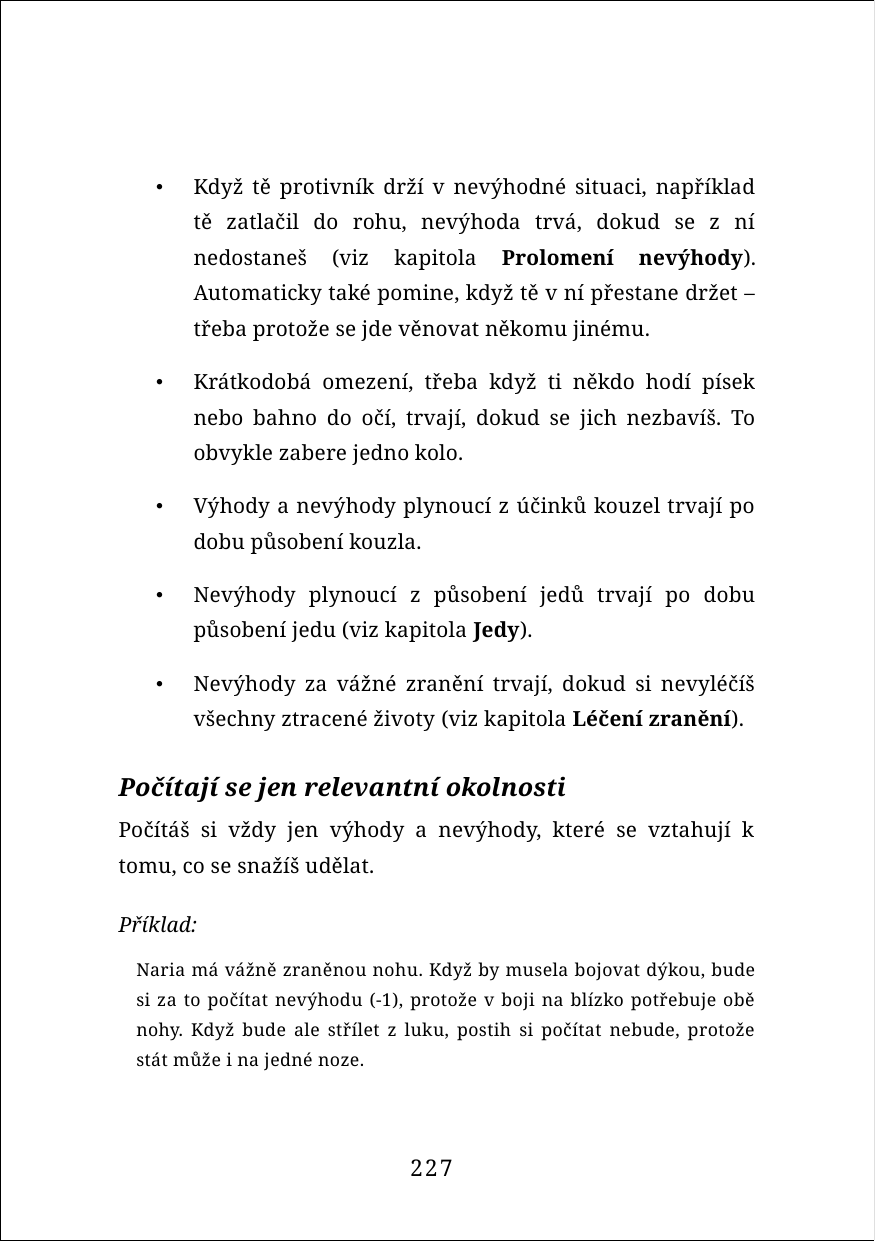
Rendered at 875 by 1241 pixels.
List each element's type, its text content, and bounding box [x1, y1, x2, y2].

list Krátkodobá omezení, třeba když ti někdo hodí písek nebo bahno do očí, trvají, dokud se jich nezbavíš. To obvykle zabere jedno kolo. [156, 367, 756, 467]
subtitle Počítají se jen relevantní okolnosti [118, 769, 756, 803]
list Výhody a nevýhody plynoucí z účinků kouzel trvají po dobu působení kouzla. [156, 491, 756, 555]
list Když tě protivník drží v nevýhodné situaci, například tě zatlačil do rohu, nevýhoda trvá, dokud se z ní nedostaneš (viz kapitola Prolomení nevýhody). Automaticky také pomine, když tě v ní přestane držet – třeba protože se jde věnovat někomu jinému. [156, 172, 756, 342]
text Naria má vážně zraněnou nohu. Když by musela bojovat dýkou, bude si za to počítat nevýhodu (-1), protože v boji na blízko potřebuje obě nohy. Když bude ale střílet z luku, postih si počítat nebude, protože stát může i na jedné noze. [136, 957, 756, 1072]
text Příklad: [118, 910, 756, 938]
list Nevýhody za vážné zranění trvají, dokud si nevyléčíš všechny ztracené životy (viz kapitola Léčení zranění). [156, 669, 756, 733]
list Nevýhody plynoucí z působení jedů trvají po dobu působení jedu (viz kapitola Jedy). [156, 580, 756, 644]
text Počítáš si vždy jen výhody a nevýhody, které se vztahují k tomu, co se snažíš udělat. [118, 815, 756, 879]
